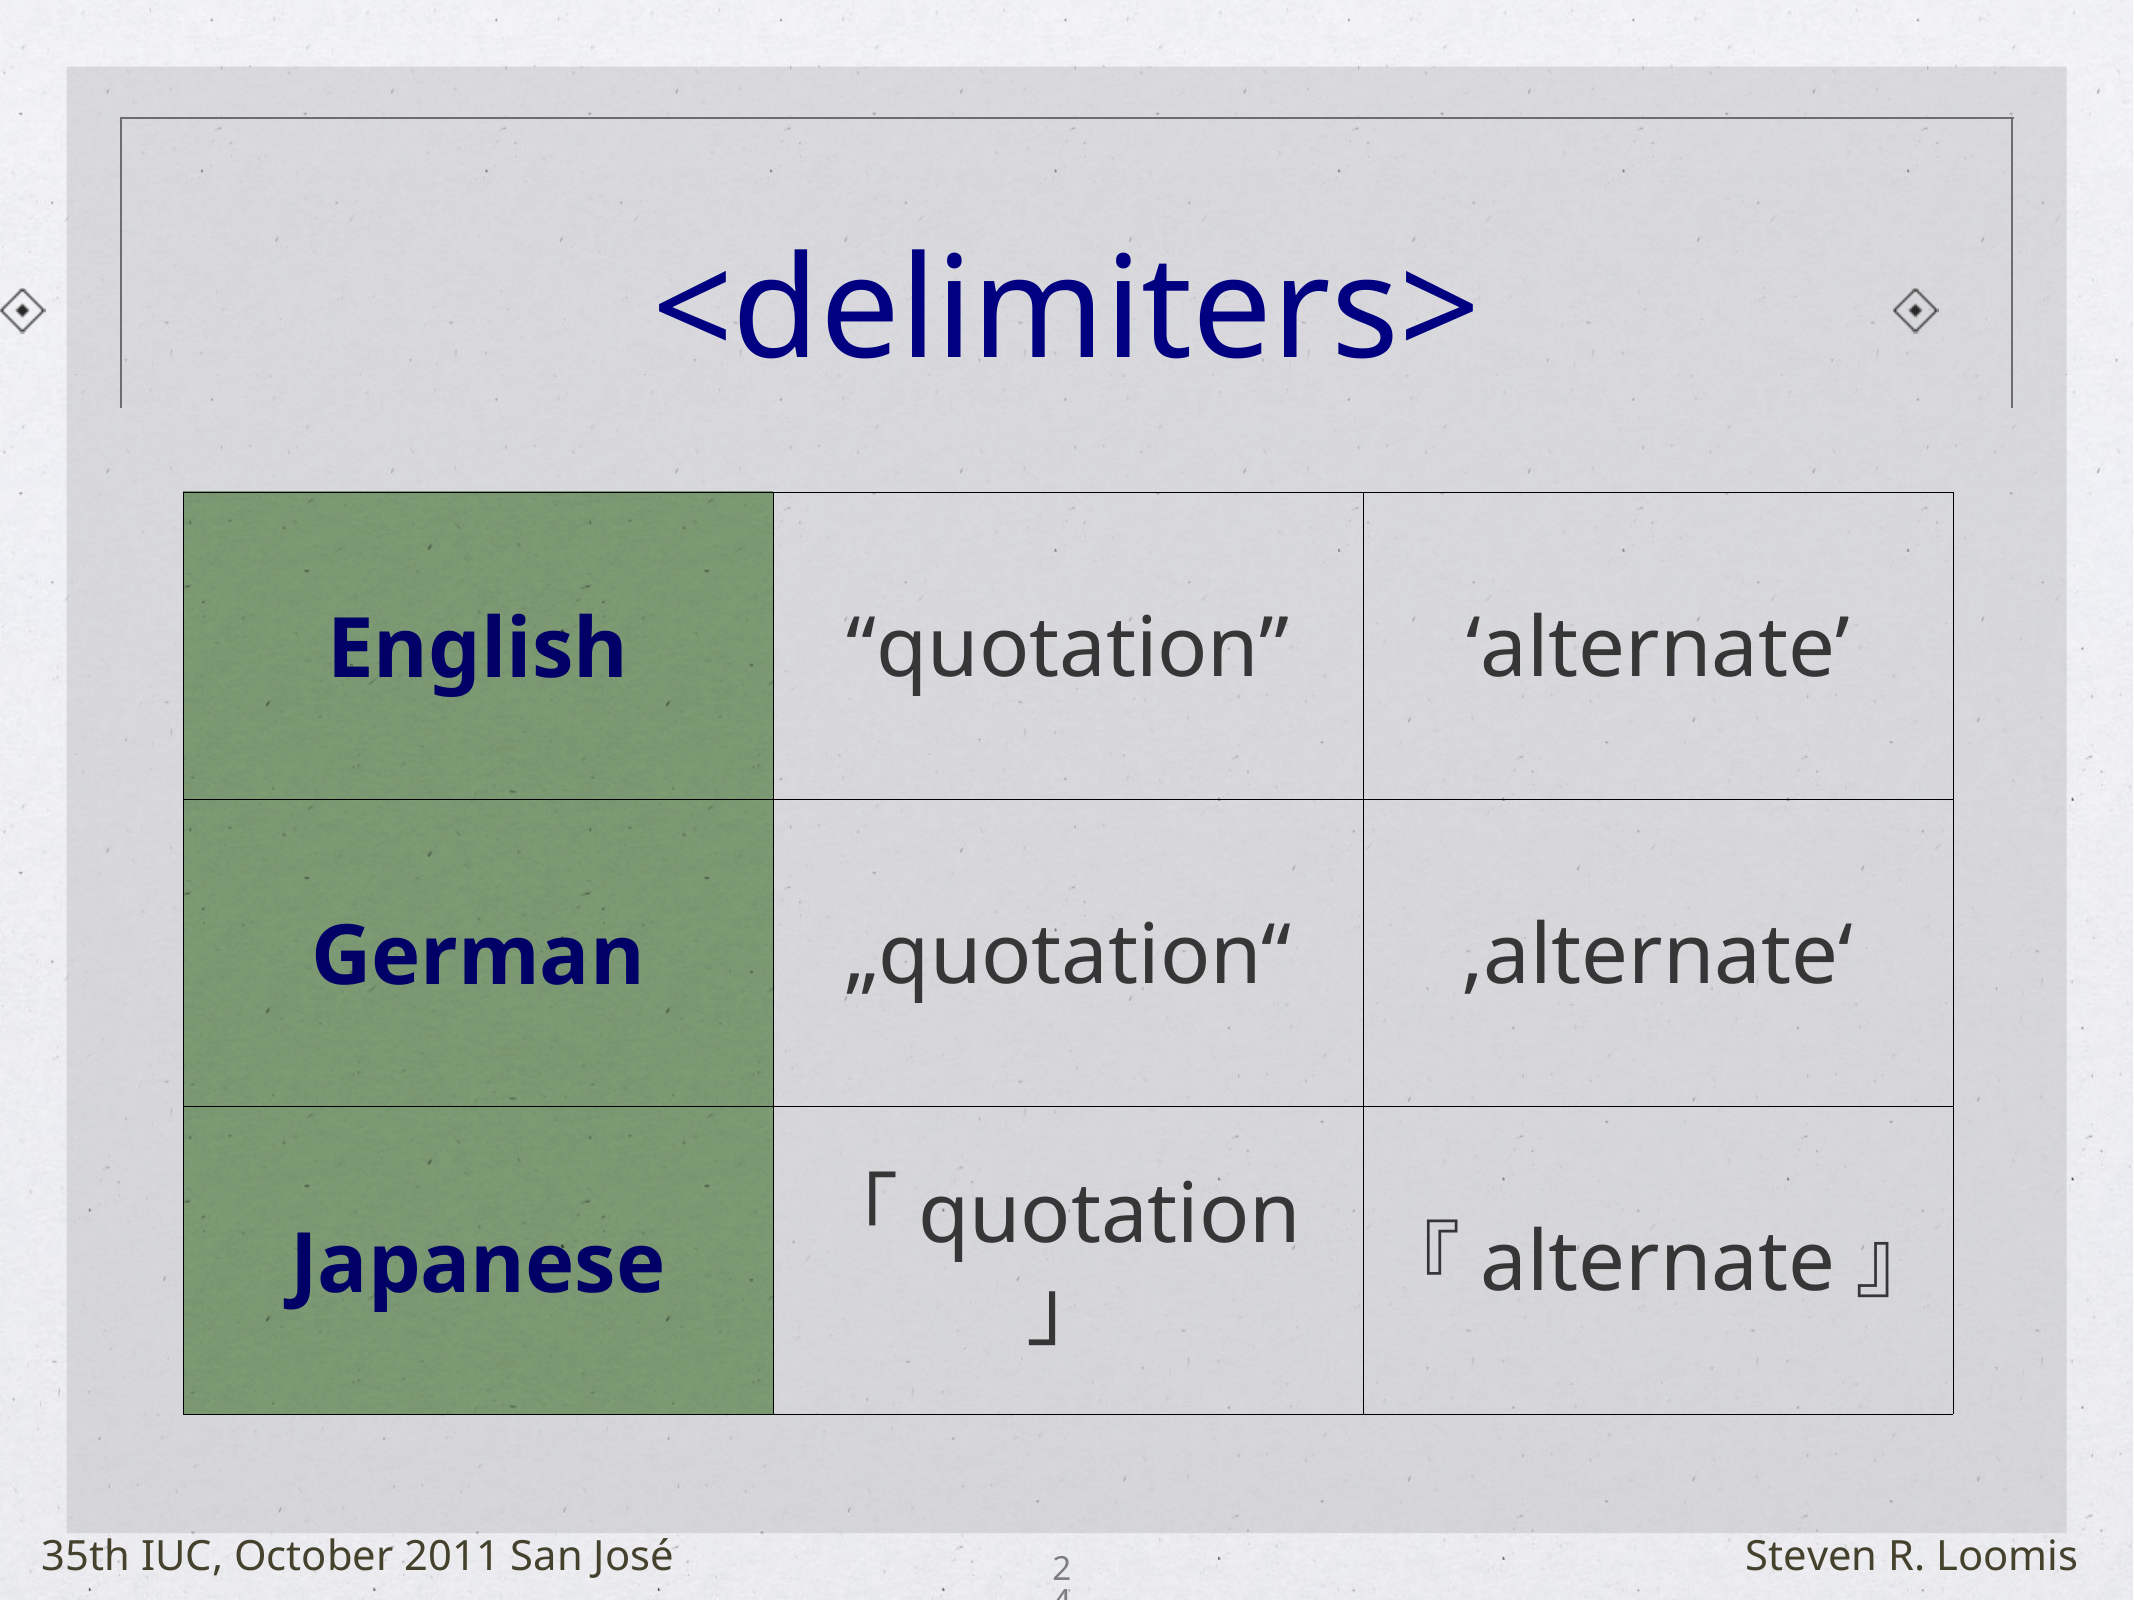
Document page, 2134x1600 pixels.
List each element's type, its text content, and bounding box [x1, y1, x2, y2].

table_cell 『alternate』 [1364, 1107, 1953, 1414]
title [170, 137, 1963, 482]
table_header ‘alternate’ [1364, 493, 1953, 799]
picture [0, 0, 2134, 1600]
table_cell „quotation“ [774, 800, 1363, 1106]
table_header English [184, 493, 773, 799]
table_cell 「quotation」 [774, 1107, 1363, 1414]
table_cell Japanese [184, 1107, 773, 1414]
table_header “quotation” [774, 493, 1363, 799]
table_cell ‚alternate‘ [1364, 800, 1953, 1106]
table_cell German [184, 800, 773, 1106]
